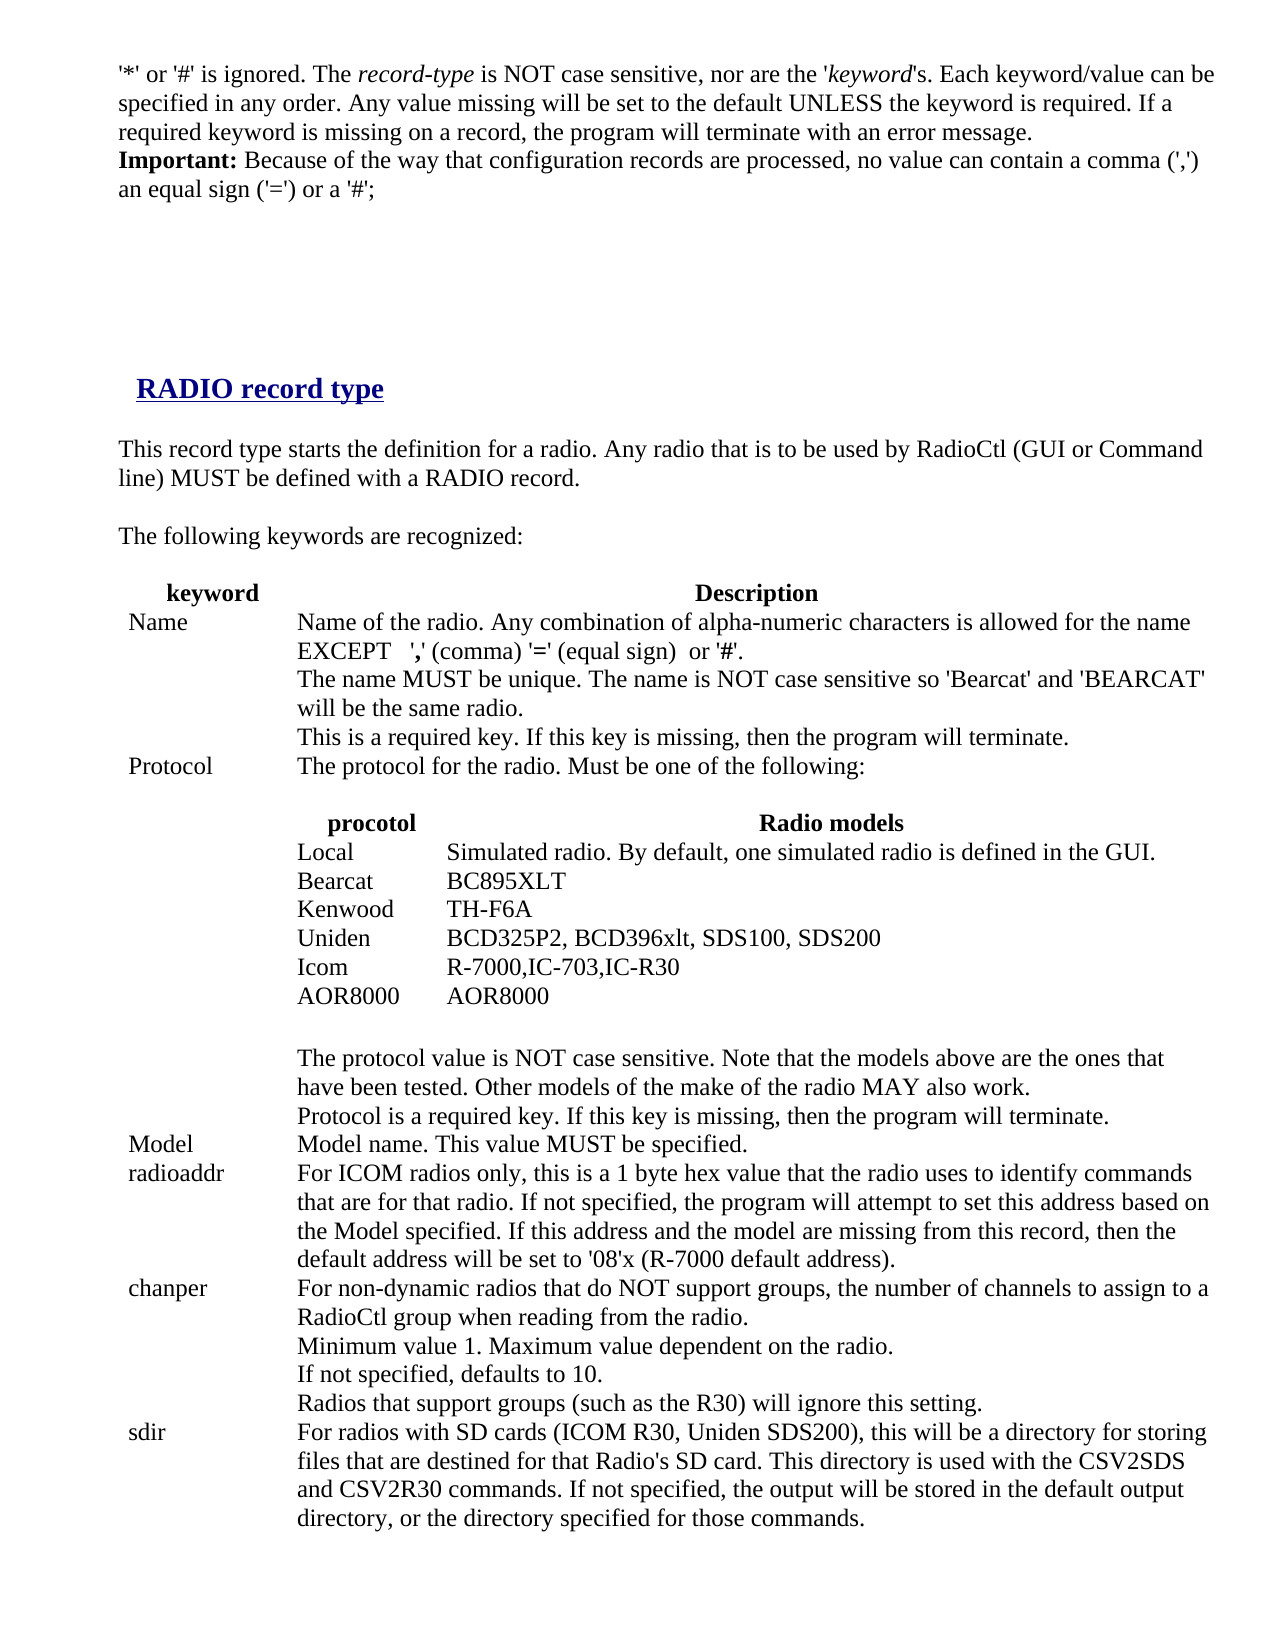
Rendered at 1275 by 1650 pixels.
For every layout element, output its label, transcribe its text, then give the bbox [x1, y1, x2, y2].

table_cell BC895XLT [446, 866, 1217, 894]
table_cell Bearcat [297, 866, 446, 894]
table_cell sdir [128, 1417, 297, 1561]
table_header Description [297, 578, 1217, 607]
table_cell Simulated radio. By default, one simulated radio is defined in the GUI. [446, 837, 1217, 866]
table_cell TH-F6A [446, 895, 1217, 923]
table_header Radio models [446, 808, 1217, 837]
subtitle RADIO record type [136, 372, 1216, 405]
table_cell Model name. This value MUST be specified. [297, 1130, 1217, 1158]
text '*' or '#' is ignored. The record-type is NOT case sensitive, nor are the 'keyword's. Each keyword/value can be specified in any order. Any value missing will be set to the default UNLESS the keyword is required. If a required keyword is missing on a record, the program will terminate with an error message. [118, 59, 1216, 145]
table_cell R-7000,IC-703,IC-R30 [446, 952, 1217, 981]
text Important: Because of the way that configuration records are processed, no value can contain a comma (',') an equal sign ('=') or a '#'; [118, 145, 1216, 203]
table_cell Uniden [297, 923, 446, 952]
table_cell Name [128, 607, 297, 751]
table_cell chanper [128, 1273, 297, 1417]
table_cell For non-dynamic radios that do NOT support groups, the number of channels to assign to a RadioCtl group when reading from the radio. Minimum value 1. Maximum value dependent on the radio. If not specified, defaults to 10. Radios that support groups (such as the R30) will ignore this setting. [297, 1273, 1217, 1417]
table_cell Local [297, 837, 446, 866]
table_cell Protocol [128, 751, 297, 1129]
table_cell Model [128, 1130, 297, 1158]
table_cell BCD325P2, BCD396xlt, SDS100, SDS200 [446, 923, 1217, 952]
table_cell AOR8000 [446, 981, 1217, 1014]
text The following keywords are recognized: [118, 521, 1216, 549]
table_header procotol [297, 808, 446, 837]
table_cell The protocol value is NOT case sensitive. Note that the models above are the ones that have been tested. Other models of the make of the radio MAY also work. Protocol is a required key. If this key is missing, then the program will terminate. [297, 1014, 1217, 1129]
table_header keyword [128, 578, 297, 607]
table_cell For ICOM radios only, this is a 1 byte hex value that the radio uses to identify commands that are for that radio. If not specified, the program will attempt to set this address based on the Model specified. If this address and the model are missing from this record, then the default address will be set to '08'x (R-7000 default address). [297, 1158, 1217, 1273]
text This record type starts the definition for a radio. Any radio that is to be used by RadioCtl (GUI or Command line) MUST be defined with a RADIO record. [118, 434, 1216, 492]
table_cell The protocol for the radio. Must be one of the following: [297, 751, 1217, 808]
table_cell AOR8000 [297, 981, 446, 1014]
table_cell Kenwood [297, 895, 446, 923]
table_cell For radios with SD cards (ICOM R30, Uniden SDS200), this will be a directory for storing files that are destined for that Radio's SD card. This directory is used with the CSV2SDS and CSV2R30 commands. If not specified, the output will be stored in the default output directory, or the directory specified for those commands. [297, 1417, 1217, 1561]
table_cell radioaddr [128, 1158, 297, 1273]
table_cell Name of the radio. Any combination of alpha-numeric characters is allowed for the name EXCEPT ',' (comma) '=' (equal sign) or '#'. The name MUST be unique. The name is NOT case sensitive so 'Bearcat' and 'BEARCAT' will be the same radio. This is a required key. If this key is missing, then the program will terminate. [297, 607, 1217, 751]
table_cell Icom [297, 952, 446, 981]
